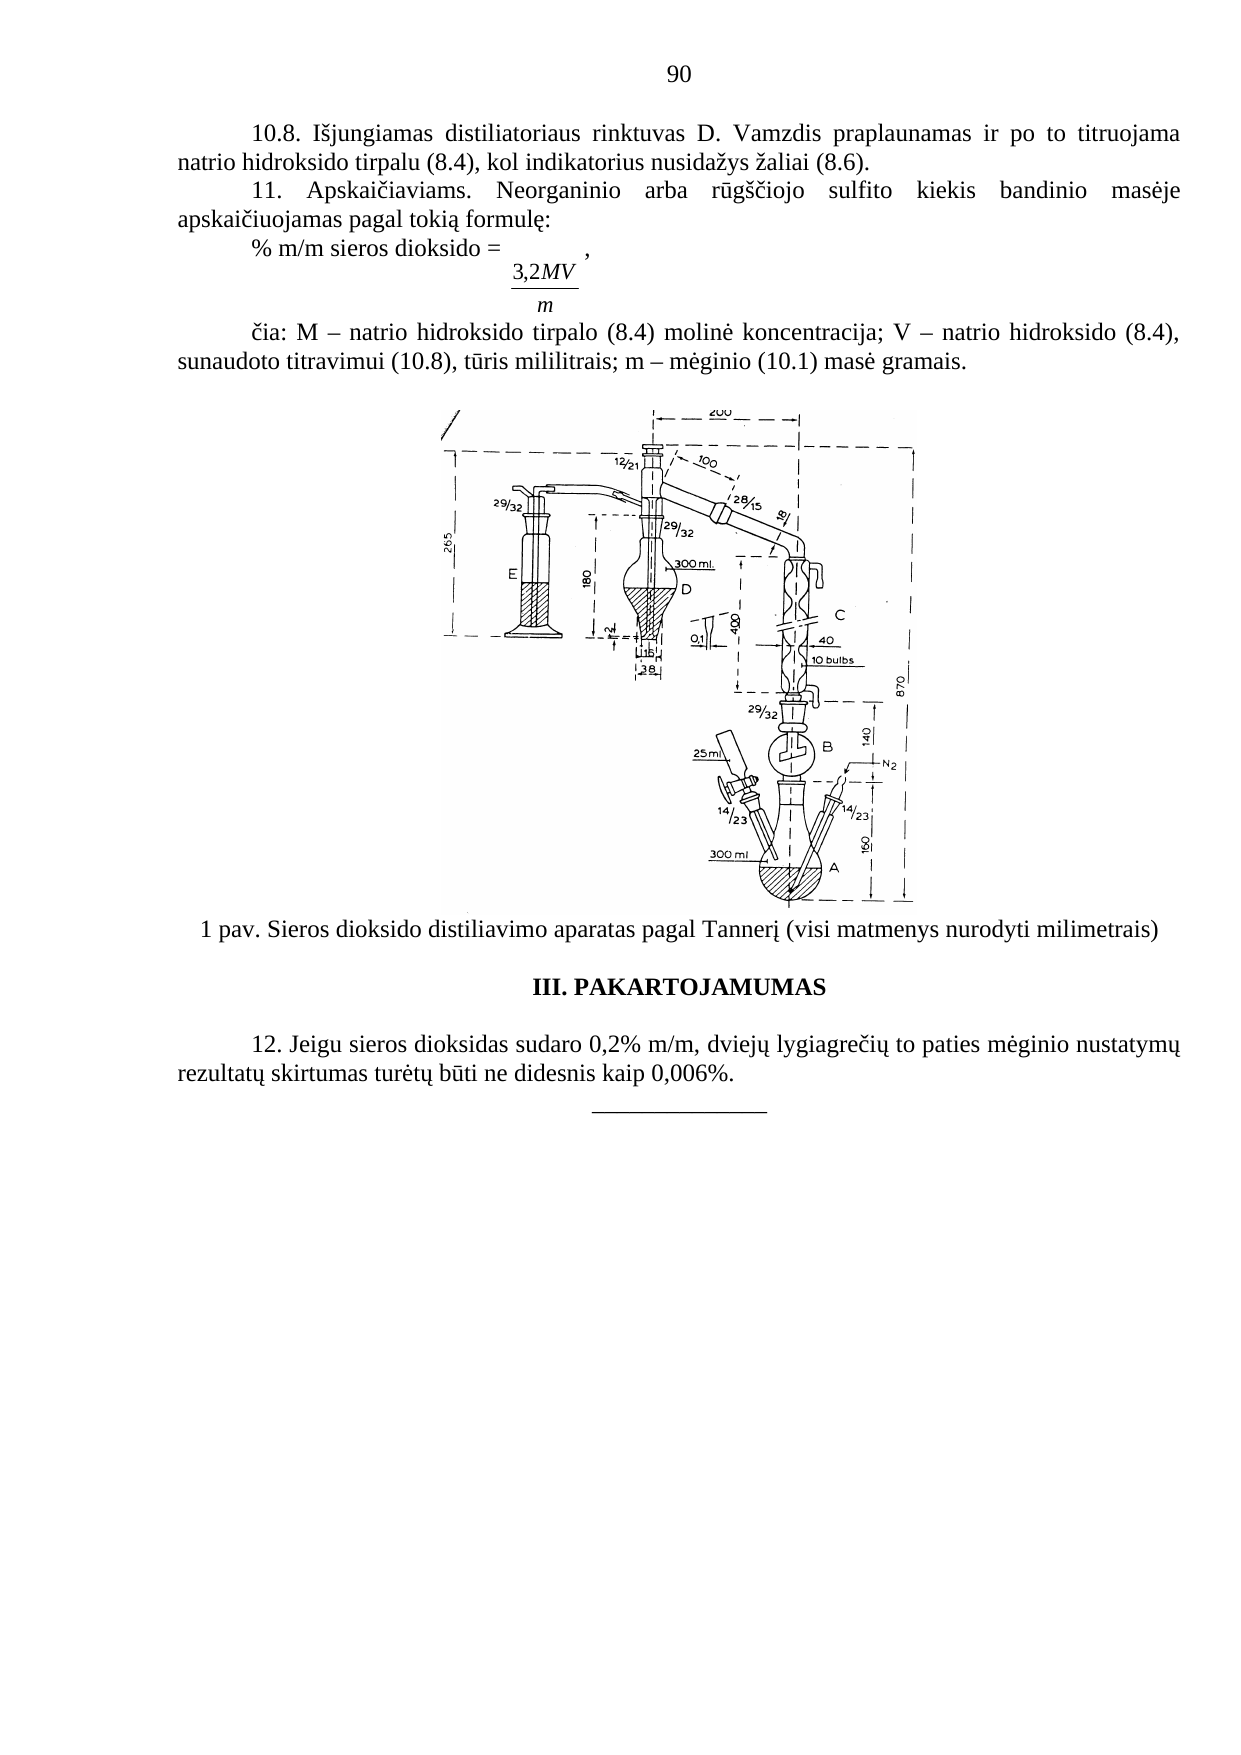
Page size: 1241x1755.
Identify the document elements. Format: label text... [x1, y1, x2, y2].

text 12. Jeigu sieros dioksidas sudaro 0,2% m/m, dviejų lygiagrečių to paties mėginio nustatymų rezultatų skirtumas turėtų būti ne didesnis kaip 0,006%. [177, 1029, 1181, 1087]
text čia: M – natrio hidroksido tirpalo (8.4) molinė koncentracija; V – natrio hidroksido (8.4), sunaudoto titravimui (10.8), tūris mililitrais; m – mėginio (10.1) masė gramais. [177, 317, 1181, 375]
text 1 pav. Sieros dioksido distiliavimo aparatas pagal Tannerį (visi matmenys nurodyti milimetrais) [177, 914, 1181, 943]
text % m/m sieros dioksido = , [177, 233, 1181, 317]
text 11. Apskaičiaviams. Neorganinio arba rūgščiojo sulfito kiekis bandinio masėje apskaičiuojamas pagal tokią formulę: [177, 176, 1181, 233]
text III. PAKARTOJAMUMAS [177, 972, 1181, 1001]
text ______________ [177, 1087, 1181, 1116]
text 10.8. Išjungiamas distiliatoriaus rinktuvas D. Vamzdis praplaunamas ir po to titruojama natrio hidroksido tirpalu (8.4), kol indikatorius nusidažys žaliai (8.6). [177, 118, 1181, 176]
